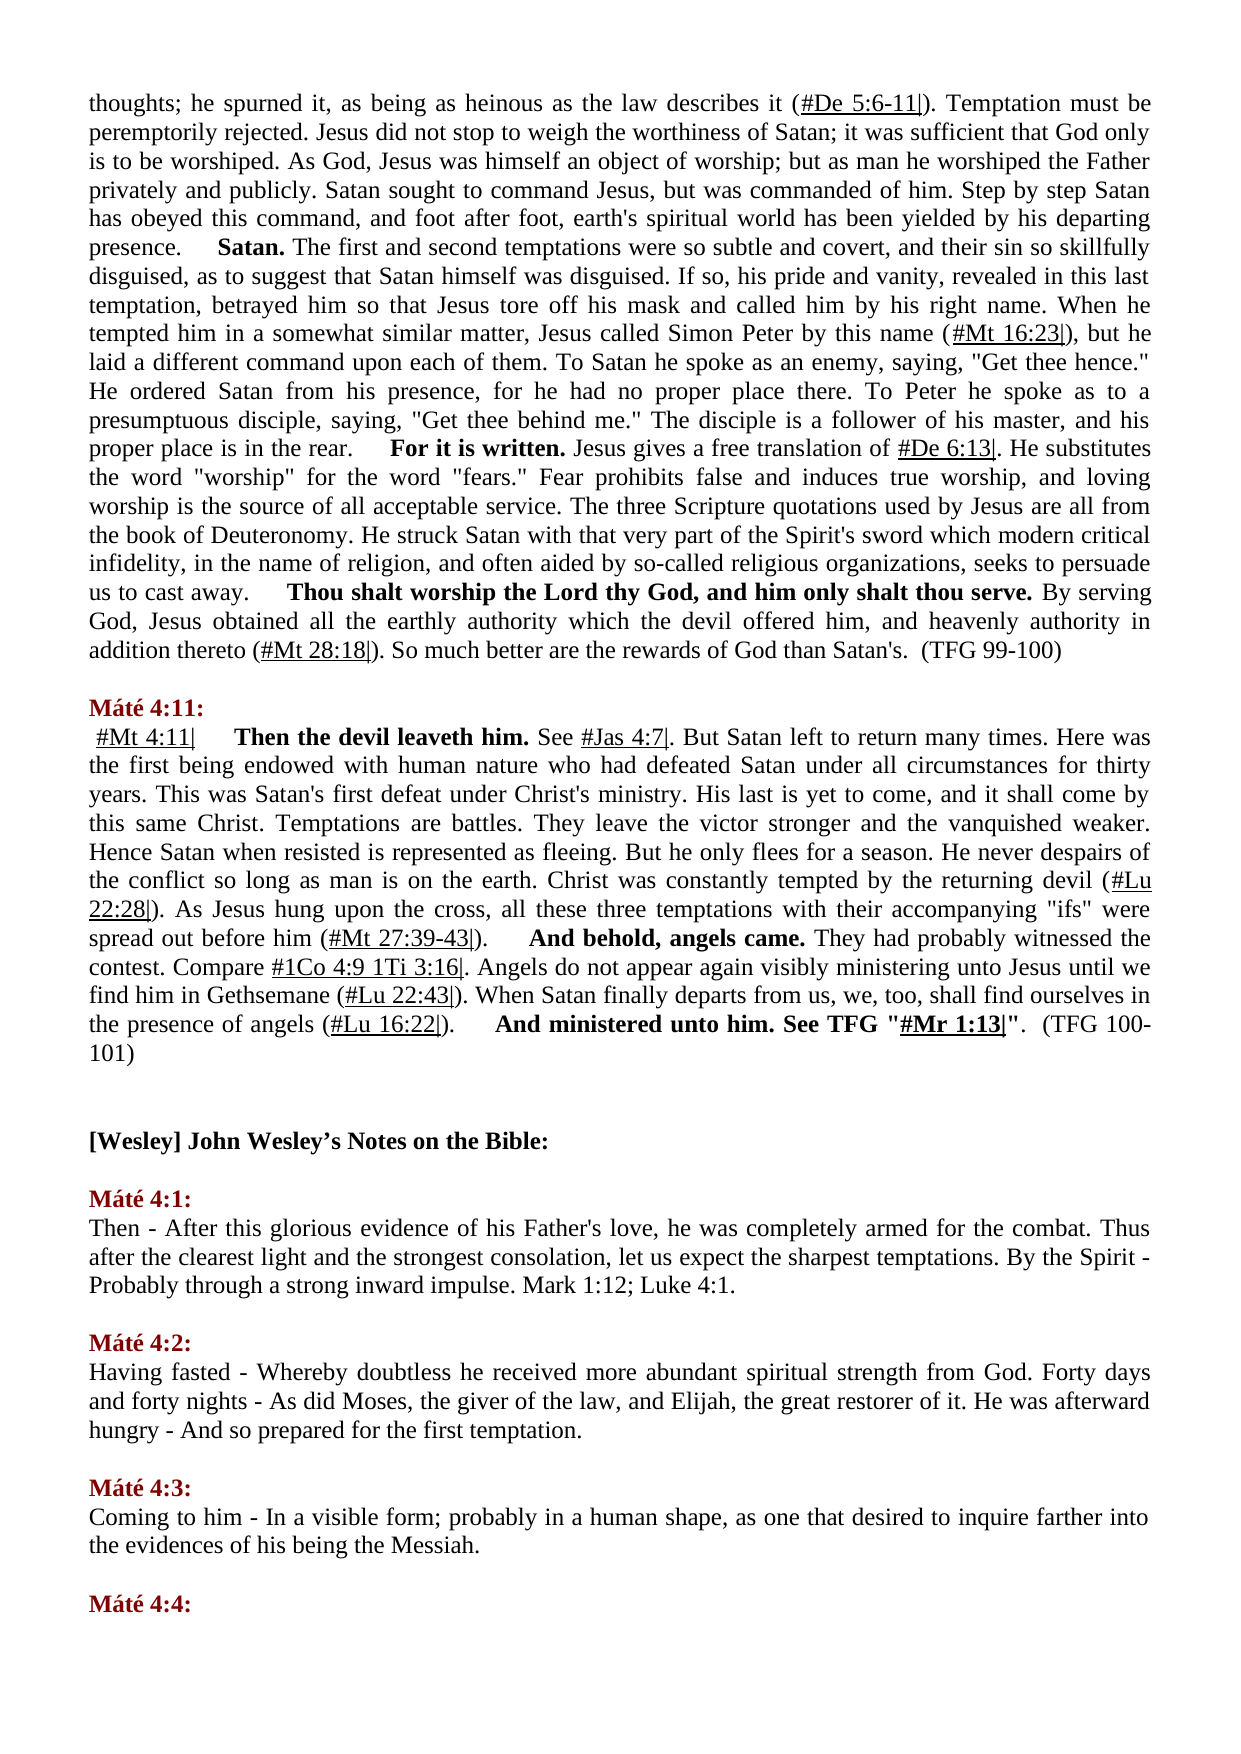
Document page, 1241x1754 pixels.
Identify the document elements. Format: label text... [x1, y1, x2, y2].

text [Wesley] John Wesley’s Notes on the Bible: [88, 1126, 1152, 1154]
text Having fasted - Whereby doubtless he received more abundant spiritual strength from God. Forty days and forty nights - As did Moses, the giver of the law, and Elijah, the great restorer of it. He was afterward hungry - And so prepared for the first temptation. [88, 1357, 1152, 1443]
text Máté 4:2: [88, 1328, 1152, 1357]
text Máté 4:11: [88, 693, 1152, 722]
text Then - After this glorious evidence of his Father's love, he was completely armed for the combat. Thus after the clearest light and the strongest consolation, let us expect the sharpest temptations. By the Spirit - Probably through a strong inward impulse. Mark 1:12; Luke 4:1. [88, 1213, 1152, 1299]
text thoughts; he spurned it, as being as heinous as the law describes it (#De 5:6-11|). Temptation must be peremptorily rejected. Jesus did not stop to weigh the worthiness of Satan; it was sufficient that God only is to be worshiped. As God, Jesus was himself an object of worship; but as man he worshiped the Father privately and publicly. Satan sought to command Jesus, but was commanded of him. Step by step Satan has obeyed this command, and foot after foot, earth's spiritual world has been yielded by his departing presence. Satan. The first and second temptations were so subtle and covert, and their sin so skillfully disguised, as to suggest that Satan himself was disguised. If so, his pride and vanity, revealed in this last temptation, betrayed him so that Jesus tore off his mask and called him by his right name. When he tempted him in a somewhat similar matter, Jesus called Simon Peter by this name (#Mt 16:23|), but he laid a different command upon each of them. To Satan he spoke as an enemy, saying, "Get thee hence." He ordered Satan from his presence, for he had no proper place there. To Peter he spoke as to a presumptuous disciple, saying, "Get thee behind me." The disciple is a follower of his master, and his proper place is in the rear. For it is written. Jesus gives a free translation of #De 6:13|. He substitutes the word "worship" for the word "fears." Fear prohibits false and induces true worship, and loving worship is the source of all acceptable service. The three Scripture quotations used by Jesus are all from the book of Deuteronomy. He struck Satan with that very part of the Spirit's sword which modern critical infidelity, in the name of religion, and often aided by so-called religious organizations, seeks to persuade us to cast away. Thou shalt worship the Lord thy God, and him only shalt thou serve. By serving God, Jesus obtained all the earthly authority which the devil offered him, and heavenly authority in addition thereto (#Mt 28:18|). So much better are the rewards of God than Satan's. (TFG 99-100) [88, 88, 1152, 663]
text Máté 4:1: [88, 1184, 1152, 1213]
text Coming to him - In a visible form; probably in a human shape, as one that desired to inquire farther into the evidences of his being the Messiah. [88, 1502, 1152, 1559]
text Máté 4:4: [88, 1589, 1152, 1617]
text Máté 4:3: [88, 1473, 1152, 1502]
text #Mt 4:11| Then the devil leaveth him. See #Jas 4:7|. But Satan left to return many times. Here was the first being endowed with human nature who had defeated Satan under all circumstances for thirty years. This was Satan's first defeat under Christ's ministry. His last is yet to come, and it shall come by this same Christ. Temptations are battles. They leave the victor stronger and the vanquished weaker. Hence Satan when resisted is represented as fleeing. But he only flees for a season. He never despairs of the conflict so long as man is on the earth. Christ was constantly tempted by the returning devil (#Lu 22:28|). As Jesus hung upon the cross, all these three temptations with their accompanying "ifs" were spread out before him (#Mt 27:39-43|). And behold, angels came. They had probably witnessed the contest. Compare #1Co 4:9 1Ti 3:16|. Angels do not appear again visibly ministering unto Jesus until we find him in Gethsemane (#Lu 22:43|). When Satan finally departs from us, we, too, shall find ourselves in the presence of angels (#Lu 16:22|). And ministered unto him. See TFG "#Mr 1:13|". (TFG 100-101) [88, 722, 1152, 1067]
